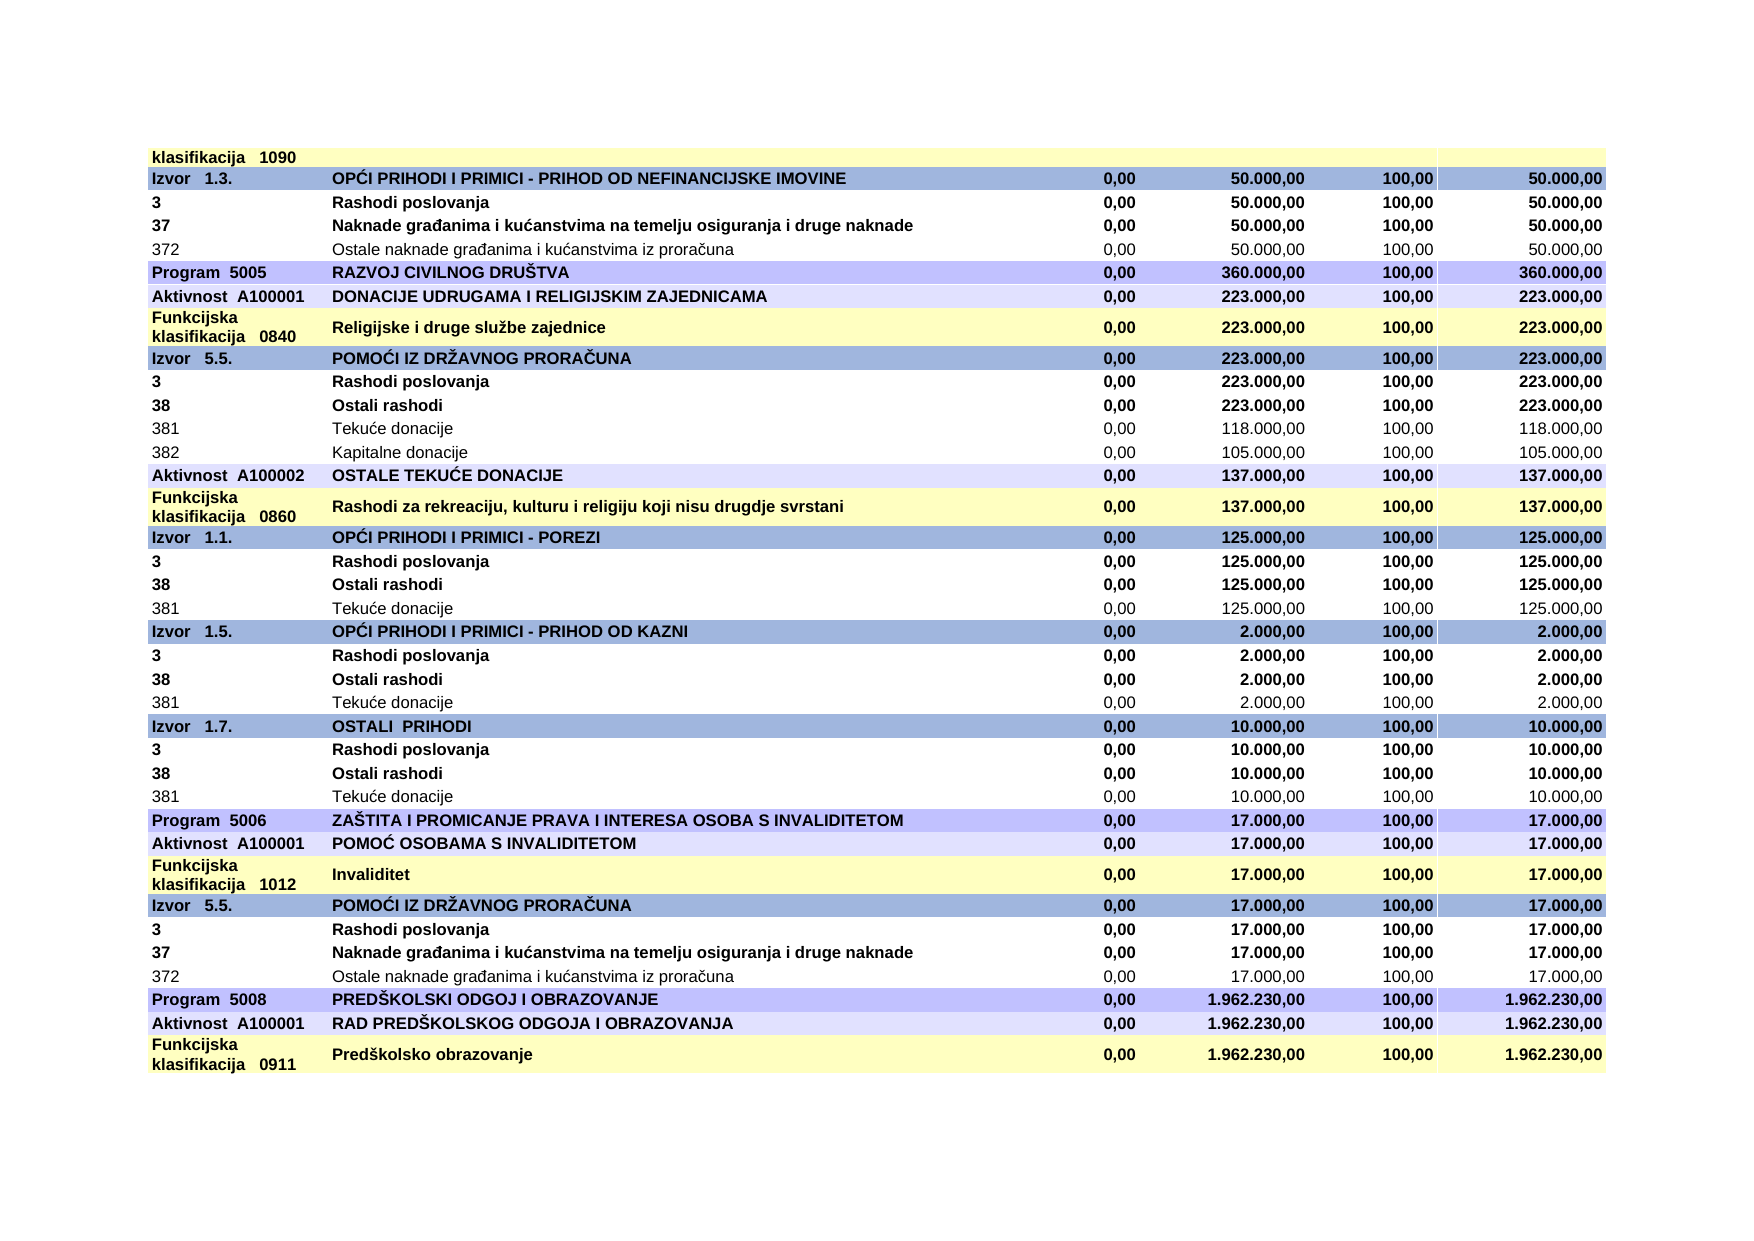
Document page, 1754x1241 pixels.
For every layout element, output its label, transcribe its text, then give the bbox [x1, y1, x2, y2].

table_cell Naknade građanima i kućanstvima na temelju osiguranja i druge naknade [328, 214, 971, 237]
table_cell Tekuće donacije [328, 785, 971, 808]
table_cell 0,00 [971, 620, 1140, 644]
table_cell 2.000,00 [1438, 620, 1606, 644]
table_cell [328, 148, 971, 167]
table_cell 125.000,00 [1438, 597, 1606, 620]
table_cell Tekuće donacije [328, 691, 971, 714]
table_cell 50.000,00 [1438, 214, 1606, 237]
table_cell 223.000,00 [1140, 285, 1309, 308]
table_cell 137.000,00 [1140, 464, 1309, 488]
table_cell Ostale naknade građanima i kućanstvima iz proračuna [328, 965, 971, 988]
table_cell 125.000,00 [1438, 573, 1606, 597]
table_cell 17.000,00 [1438, 941, 1606, 964]
table_cell 17.000,00 [1438, 918, 1606, 941]
table_cell 17.000,00 [1140, 832, 1309, 856]
table_cell 0,00 [971, 894, 1140, 917]
table_cell 50.000,00 [1438, 238, 1606, 261]
table_cell 137.000,00 [1140, 488, 1309, 526]
table_cell 1.962.230,00 [1438, 988, 1606, 1012]
table_cell 0,00 [971, 941, 1140, 964]
table_cell 100,00 [1309, 832, 1437, 856]
table_cell 17.000,00 [1438, 856, 1606, 894]
table_cell ZAŠTITA I PROMICANJE PRAVA I INTERESA OSOBA S INVALIDITETOM [328, 809, 971, 832]
table_cell 2.000,00 [1140, 667, 1309, 691]
table_cell 17.000,00 [1140, 856, 1309, 894]
table_cell Predškolsko obrazovanje [328, 1035, 971, 1073]
table_cell 0,00 [971, 214, 1140, 237]
table_cell 0,00 [971, 346, 1140, 370]
table_cell 3 [148, 370, 328, 393]
table_cell 100,00 [1309, 988, 1437, 1012]
table_cell RAZVOJ CIVILNOG DRUŠTVA [328, 261, 971, 284]
table_cell 100,00 [1309, 761, 1437, 785]
table_cell 3 [148, 550, 328, 573]
table_cell 125.000,00 [1438, 550, 1606, 573]
table_cell 118.000,00 [1438, 417, 1606, 441]
table_cell Ostali rashodi [328, 667, 971, 691]
table_cell Religijske i druge službe zajednice [328, 308, 971, 346]
table_cell 38 [148, 394, 328, 417]
table_cell 0,00 [971, 785, 1140, 808]
table_cell 0,00 [971, 667, 1140, 691]
table_cell Funkcijska klasifikacija 0840 [148, 308, 328, 346]
table_cell 100,00 [1309, 856, 1437, 894]
table_cell 223.000,00 [1438, 370, 1606, 393]
table_cell 17.000,00 [1140, 918, 1309, 941]
table_cell 37 [148, 941, 328, 964]
table_cell Izvor 1.3. [148, 167, 328, 190]
table_cell 100,00 [1309, 417, 1437, 441]
table_cell 100,00 [1309, 644, 1437, 667]
table_cell 0,00 [971, 965, 1140, 988]
table_cell Rashodi poslovanja [328, 738, 971, 761]
table_cell 38 [148, 667, 328, 691]
table_cell 381 [148, 597, 328, 620]
table_cell 100,00 [1309, 308, 1437, 346]
table_cell 0,00 [971, 308, 1140, 346]
table_cell 17.000,00 [1438, 832, 1606, 856]
table_cell 100,00 [1309, 691, 1437, 714]
table_cell 100,00 [1309, 190, 1437, 214]
table_cell 10.000,00 [1438, 761, 1606, 785]
table_cell Izvor 1.7. [148, 714, 328, 738]
table_cell 100,00 [1309, 441, 1437, 464]
table_cell 10.000,00 [1140, 738, 1309, 761]
table_cell Rashodi poslovanja [328, 918, 971, 941]
table_cell Aktivnost A100001 [148, 1012, 328, 1035]
table_cell 0,00 [971, 441, 1140, 464]
table_cell 105.000,00 [1140, 441, 1309, 464]
table_cell Program 5006 [148, 809, 328, 832]
table_cell 3 [148, 738, 328, 761]
table_cell 100,00 [1309, 394, 1437, 417]
table_cell 1.962.230,00 [1140, 988, 1309, 1012]
table_cell 0,00 [971, 714, 1140, 738]
table_cell 125.000,00 [1140, 597, 1309, 620]
table_cell Aktivnost A100002 [148, 464, 328, 488]
table_cell 17.000,00 [1438, 894, 1606, 917]
table_cell Funkcijska klasifikacija 0860 [148, 488, 328, 526]
table_cell 223.000,00 [1438, 308, 1606, 346]
table_cell 0,00 [971, 918, 1140, 941]
table_cell 0,00 [971, 464, 1140, 488]
table_cell 372 [148, 238, 328, 261]
table_cell 0,00 [971, 370, 1140, 393]
table_cell [1438, 148, 1606, 167]
table_cell 223.000,00 [1438, 285, 1606, 308]
table_cell 0,00 [971, 238, 1140, 261]
table_cell 50.000,00 [1438, 190, 1606, 214]
table_cell POMOĆ OSOBAMA S INVALIDITETOM [328, 832, 971, 856]
table_cell 100,00 [1309, 667, 1437, 691]
table_cell Ostali rashodi [328, 394, 971, 417]
table_cell 100,00 [1309, 285, 1437, 308]
table_cell 0,00 [971, 691, 1140, 714]
table_cell 17.000,00 [1140, 894, 1309, 917]
table_cell 2.000,00 [1438, 691, 1606, 714]
table_cell 1.962.230,00 [1140, 1012, 1309, 1035]
table_cell 0,00 [971, 597, 1140, 620]
table_cell Aktivnost A100001 [148, 285, 328, 308]
table_cell 100,00 [1309, 488, 1437, 526]
table_cell Rashodi za rekreaciju, kulturu i religiju koji nisu drugdje svrstani [328, 488, 971, 526]
table_cell 125.000,00 [1140, 573, 1309, 597]
table_cell 10.000,00 [1140, 785, 1309, 808]
table_cell Izvor 5.5. [148, 894, 328, 917]
table_cell 17.000,00 [1438, 809, 1606, 832]
table_cell 3 [148, 918, 328, 941]
table_cell 100,00 [1309, 918, 1437, 941]
table_cell 1.962.230,00 [1438, 1035, 1606, 1073]
table_cell 0,00 [971, 190, 1140, 214]
table_cell Rashodi poslovanja [328, 644, 971, 667]
table_cell OPĆI PRIHODI I PRIMICI - PRIHOD OD KAZNI [328, 620, 971, 644]
table_cell 17.000,00 [1140, 809, 1309, 832]
table_cell Tekuće donacije [328, 597, 971, 620]
table_cell OSTALE TEKUĆE DONACIJE [328, 464, 971, 488]
table_cell 0,00 [971, 167, 1140, 190]
table_cell 100,00 [1309, 464, 1437, 488]
table_cell 0,00 [971, 285, 1140, 308]
table_cell Rashodi poslovanja [328, 550, 971, 573]
table_cell PREDŠKOLSKI ODGOJ I OBRAZOVANJE [328, 988, 971, 1012]
table_cell 2.000,00 [1140, 691, 1309, 714]
table_cell Invaliditet [328, 856, 971, 894]
table_cell 50.000,00 [1140, 190, 1309, 214]
table_cell 125.000,00 [1140, 550, 1309, 573]
table_cell 100,00 [1309, 1035, 1437, 1073]
table_cell 223.000,00 [1438, 394, 1606, 417]
table_cell 100,00 [1309, 550, 1437, 573]
table_cell 100,00 [1309, 894, 1437, 917]
table_cell 3 [148, 190, 328, 214]
table_cell 0,00 [971, 644, 1140, 667]
table_cell Program 5008 [148, 988, 328, 1012]
table_cell OPĆI PRIHODI I PRIMICI - PRIHOD OD NEFINANCIJSKE IMOVINE [328, 167, 971, 190]
table_cell 125.000,00 [1140, 526, 1309, 549]
table_cell Ostali rashodi [328, 573, 971, 597]
table_cell Kapitalne donacije [328, 441, 971, 464]
table_cell 100,00 [1309, 809, 1437, 832]
table_cell 223.000,00 [1140, 370, 1309, 393]
table_cell 372 [148, 965, 328, 988]
table_cell 223.000,00 [1140, 394, 1309, 417]
table_cell 0,00 [971, 261, 1140, 284]
table_cell 105.000,00 [1438, 441, 1606, 464]
table_cell 0,00 [971, 738, 1140, 761]
table_cell 0,00 [971, 417, 1140, 441]
table_cell 38 [148, 573, 328, 597]
table_cell 100,00 [1309, 785, 1437, 808]
table_cell 10.000,00 [1438, 738, 1606, 761]
table_cell klasifikacija 1090 [148, 148, 328, 167]
table_cell Ostali rashodi [328, 761, 971, 785]
table_cell 1.962.230,00 [1140, 1035, 1309, 1073]
table_cell 137.000,00 [1438, 488, 1606, 526]
table_cell 0,00 [971, 1035, 1140, 1073]
table_cell DONACIJE UDRUGAMA I RELIGIJSKIM ZAJEDNICAMA [328, 285, 971, 308]
table_cell 100,00 [1309, 346, 1437, 370]
table_cell 2.000,00 [1140, 620, 1309, 644]
table_cell 10.000,00 [1438, 714, 1606, 738]
table_cell Izvor 1.5. [148, 620, 328, 644]
table_cell 100,00 [1309, 526, 1437, 549]
table_cell OPĆI PRIHODI I PRIMICI - POREZI [328, 526, 971, 549]
table_cell RAD PREDŠKOLSKOG ODGOJA I OBRAZOVANJA [328, 1012, 971, 1035]
table_cell 100,00 [1309, 620, 1437, 644]
table_cell 223.000,00 [1140, 346, 1309, 370]
table_cell 50.000,00 [1140, 214, 1309, 237]
table_cell 360.000,00 [1438, 261, 1606, 284]
table_cell 10.000,00 [1140, 714, 1309, 738]
table_cell [971, 148, 1140, 167]
table_cell 50.000,00 [1140, 167, 1309, 190]
table_cell [1140, 148, 1309, 167]
table_cell 100,00 [1309, 738, 1437, 761]
table_cell POMOĆI IZ DRŽAVNOG PRORAČUNA [328, 894, 971, 917]
table_cell 100,00 [1309, 214, 1437, 237]
table_cell 17.000,00 [1140, 965, 1309, 988]
table_cell 223.000,00 [1140, 308, 1309, 346]
table_cell 100,00 [1309, 965, 1437, 988]
table_cell 100,00 [1309, 597, 1437, 620]
table_cell 100,00 [1309, 167, 1437, 190]
table_cell 3 [148, 644, 328, 667]
table_cell 100,00 [1309, 238, 1437, 261]
table_cell 0,00 [971, 761, 1140, 785]
table_cell 50.000,00 [1438, 167, 1606, 190]
table_cell Rashodi poslovanja [328, 370, 971, 393]
table_cell 0,00 [971, 488, 1140, 526]
table_cell OSTALI PRIHODI [328, 714, 971, 738]
table_cell 0,00 [971, 832, 1140, 856]
table_cell 100,00 [1309, 1012, 1437, 1035]
table_cell 223.000,00 [1438, 346, 1606, 370]
table_cell 381 [148, 785, 328, 808]
table_cell 2.000,00 [1140, 644, 1309, 667]
table_cell 100,00 [1309, 714, 1437, 738]
table_cell 100,00 [1309, 370, 1437, 393]
table_cell Rashodi poslovanja [328, 190, 971, 214]
table_cell Naknade građanima i kućanstvima na temelju osiguranja i druge naknade [328, 941, 971, 964]
table_cell 0,00 [971, 856, 1140, 894]
table_cell 50.000,00 [1140, 238, 1309, 261]
table_cell Funkcijska klasifikacija 1012 [148, 856, 328, 894]
table_cell 100,00 [1309, 941, 1437, 964]
table_cell Izvor 5.5. [148, 346, 328, 370]
table_cell 0,00 [971, 809, 1140, 832]
table_cell 381 [148, 417, 328, 441]
table_cell 10.000,00 [1140, 761, 1309, 785]
table_cell 137.000,00 [1438, 464, 1606, 488]
table_cell POMOĆI IZ DRŽAVNOG PRORAČUNA [328, 346, 971, 370]
table_cell 17.000,00 [1140, 941, 1309, 964]
table_cell Program 5005 [148, 261, 328, 284]
table_cell Aktivnost A100001 [148, 832, 328, 856]
table_cell 0,00 [971, 988, 1140, 1012]
table_cell 381 [148, 691, 328, 714]
table_cell 100,00 [1309, 573, 1437, 597]
table_cell 125.000,00 [1438, 526, 1606, 549]
table_cell 37 [148, 214, 328, 237]
table_cell Ostale naknade građanima i kućanstvima iz proračuna [328, 238, 971, 261]
table_cell 382 [148, 441, 328, 464]
table_cell 10.000,00 [1438, 785, 1606, 808]
table_cell 1.962.230,00 [1438, 1012, 1606, 1035]
table_cell 38 [148, 761, 328, 785]
table_cell Tekuće donacije [328, 417, 971, 441]
table_cell 0,00 [971, 394, 1140, 417]
table_cell 0,00 [971, 573, 1140, 597]
table_cell [1309, 148, 1437, 167]
table_cell 0,00 [971, 1012, 1140, 1035]
table_cell 118.000,00 [1140, 417, 1309, 441]
table_cell 0,00 [971, 550, 1140, 573]
table_cell 17.000,00 [1438, 965, 1606, 988]
table_cell 100,00 [1309, 261, 1437, 284]
table_cell 2.000,00 [1438, 667, 1606, 691]
table_cell 360.000,00 [1140, 261, 1309, 284]
table_cell Funkcijska klasifikacija 0911 [148, 1035, 328, 1073]
table_cell 2.000,00 [1438, 644, 1606, 667]
table_cell 0,00 [971, 526, 1140, 549]
table_cell Izvor 1.1. [148, 526, 328, 549]
